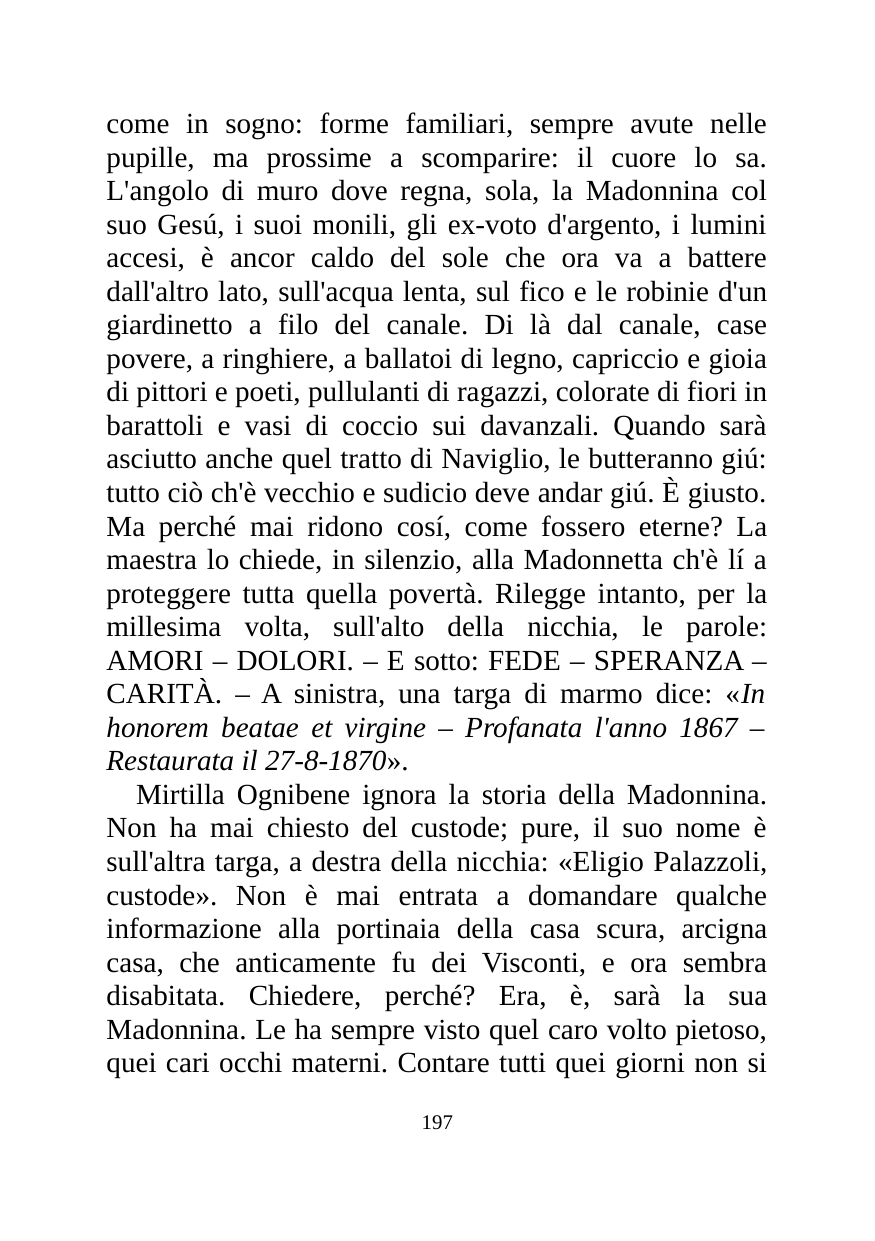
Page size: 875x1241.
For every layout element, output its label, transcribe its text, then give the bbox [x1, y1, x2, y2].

text Mirtilla Ognibene ignora la storia della Madonnina. Non ha mai chiesto del custode; pure, il suo nome è sull'altra targa, a destra della nicchia: «Eligio Palazzoli, custode». Non è mai entrata a domandare qualche informazione alla portinaia della casa scura, arcigna casa, che anticamente fu dei Visconti, e ora sembra disabitata. Chiedere, perché? Era, è, sarà la sua Madonnina. Le ha sempre visto quel caro volto pietoso, quei cari occhi materni. Contare tutti quei giorni non si [106, 777, 768, 1079]
text come in sogno: forme familiari, sempre avute nelle pupille, ma prossime a scomparire: il cuore lo sa. L'angolo di muro dove regna, sola, la Madonnina col suo Gesú, i suoi monili, gli ex-voto d'argento, i lumini accesi, è ancor caldo del sole che ora va a battere dall'altro lato, sull'acqua lenta, sul fico e le robinie d'un giardinetto a filo del canale. Di là dal canale, case povere, a ringhiere, a ballatoi di legno, capriccio e gioia di pittori e poeti, pullulanti di ragazzi, colorate di fiori in barattoli e vasi di coccio sui davanzali. Quando sarà asciutto anche quel tratto di Naviglio, le butteranno giú: tutto ciò ch'è vecchio e sudicio deve andar giú. È giusto. Ma perché mai ridono cosí, come fossero eterne? La maestra lo chiede, in silenzio, alla Madonnetta ch'è lí a proteggere tutta quella povertà. Rilegge intanto, per la millesima volta, sull'alto della nicchia, le parole: AMORI – DOLORI. – E sotto: FEDE – SPERANZA – CARITÀ. – A sinistra, una targa di marmo dice: «In honorem beatae et virgine – Profanata l'anno 1867 – Restaurata il 27-8-1870». [106, 106, 768, 777]
